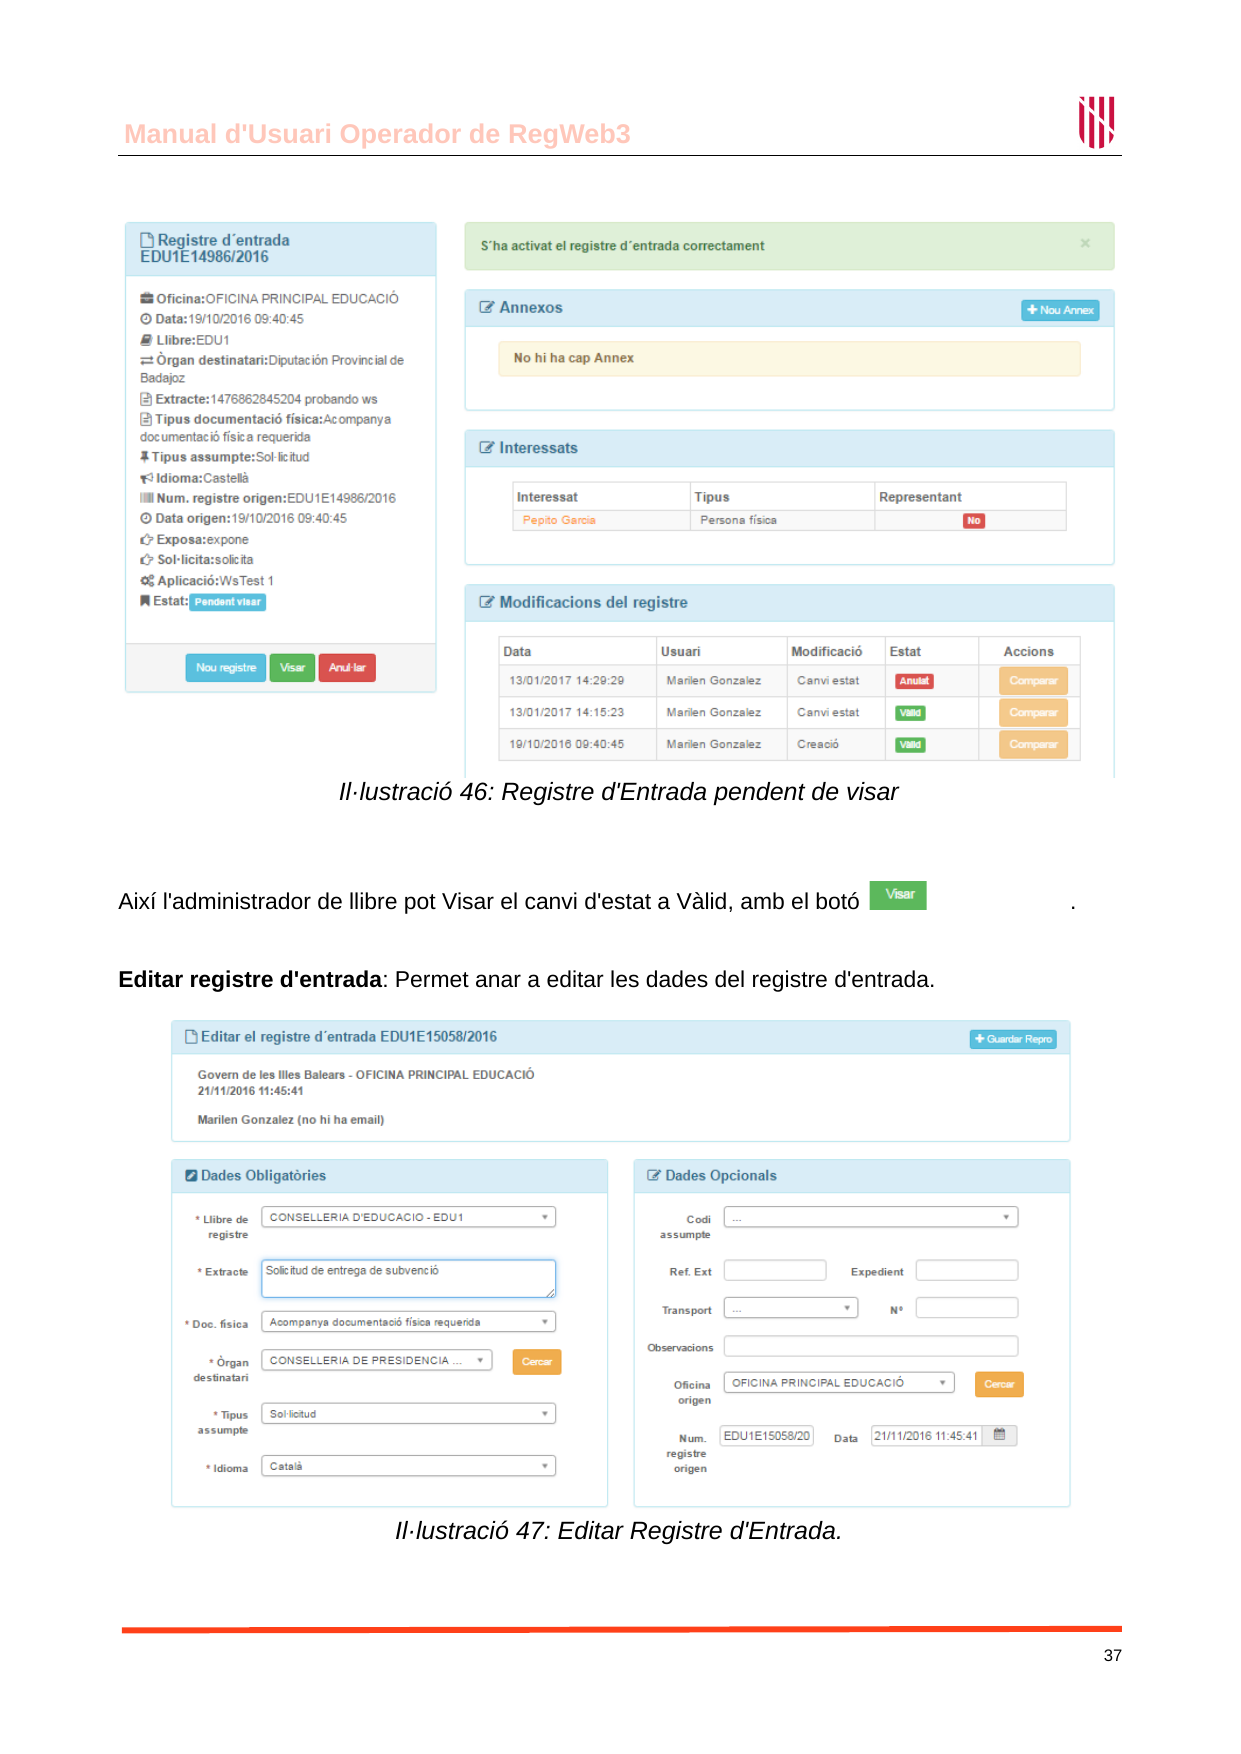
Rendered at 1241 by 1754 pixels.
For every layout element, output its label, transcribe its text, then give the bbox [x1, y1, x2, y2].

text Il·lustració 47: Editar Registre d'Entrada. [118, 1017, 1122, 1544]
picture [1076, 94, 1117, 150]
picture [869, 881, 927, 910]
text Editar registre d'entrada: Permet anar a editar les dades del registre d'entrada. [118, 966, 1122, 992]
text Així l'administrador de llibre pot Visar el canvi d'estat a Vàlid, amb el botó . [118, 888, 1122, 914]
text Il·lustració 46: Registre d'Entrada pendent de visar [118, 778, 1122, 806]
